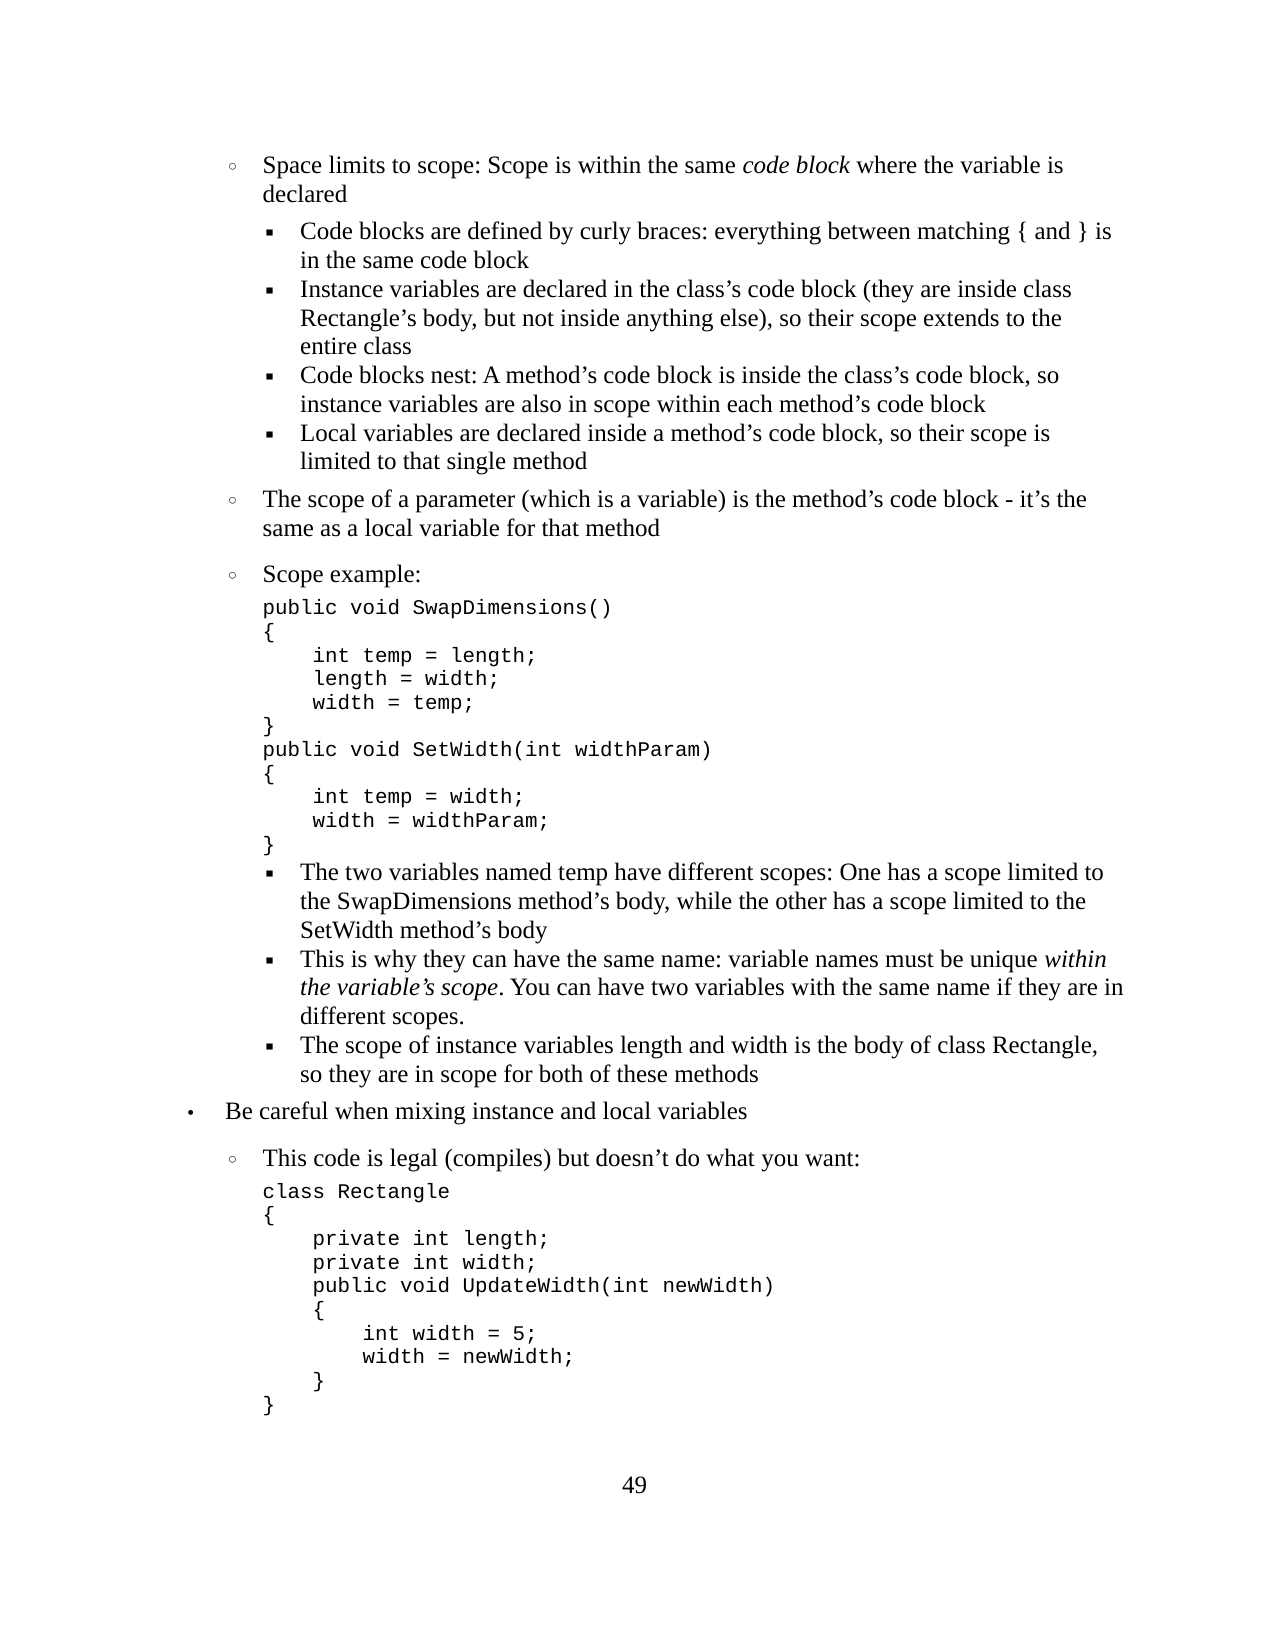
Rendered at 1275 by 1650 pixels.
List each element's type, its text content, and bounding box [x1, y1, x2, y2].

list public void SetWidth(int widthParam) [225, 739, 1125, 763]
list Code blocks nest: A method’s code block is inside the class’s code block, so instance variables are also in scope within each method’s code block [262, 360, 1125, 418]
list Be careful when mixing instance and local variables [187, 1096, 1125, 1125]
list Code blocks are defined by curly braces: everything between matching { and } is in the same code block [262, 216, 1125, 274]
list This is why they can have the same name: variable names must be unique within the variable’s scope. You can have two variables with the same name if they are in different scopes. [262, 944, 1125, 1030]
list } [225, 1393, 1125, 1417]
list private int width; [225, 1252, 1125, 1275]
list public void UpdateWidth(int newWidth) [225, 1275, 1125, 1299]
list int temp = width; [225, 786, 1125, 810]
list The scope of a parameter (which is a variable) is the method’s code block - it’s the same as a local variable for that method [225, 484, 1125, 542]
list int temp = length; [225, 644, 1125, 668]
list { [225, 1299, 1125, 1323]
list The two variables named temp have different scopes: One has a scope limited to the SwapDimensions method’s body, while the other has a scope limited to the SetWidth method’s body [262, 857, 1125, 944]
list } [225, 716, 1125, 739]
list private int length; [225, 1228, 1125, 1252]
list public void SwapDimensions() [225, 597, 1125, 621]
list int width = 5; [225, 1323, 1125, 1346]
list This code is legal (compiles) but doesn’t do what you want: [225, 1143, 1125, 1172]
list The scope of instance variables length and width is the body of class Rectangle, so they are in scope for both of these methods [262, 1030, 1125, 1087]
list class Rectangle [225, 1181, 1125, 1204]
list width = temp; [225, 692, 1125, 716]
list Scope example: [225, 559, 1125, 588]
list { [225, 621, 1125, 644]
list width = widthParam; [225, 810, 1125, 834]
list width = newWidth; [225, 1346, 1125, 1370]
list } [225, 1370, 1125, 1393]
list Local variables are declared inside a method’s code block, so their scope is limited to that single method [262, 418, 1125, 475]
list { [225, 1204, 1125, 1228]
list } [225, 834, 1125, 857]
list { [225, 763, 1125, 786]
list Space limits to scope: Scope is within the same code block where the variable is declared [225, 150, 1125, 207]
list Instance variables are declared in the class’s code block (they are inside class Rectangle’s body, but not inside anything else), so their scope extends to the entire class [262, 274, 1125, 360]
list length = width; [225, 668, 1125, 692]
